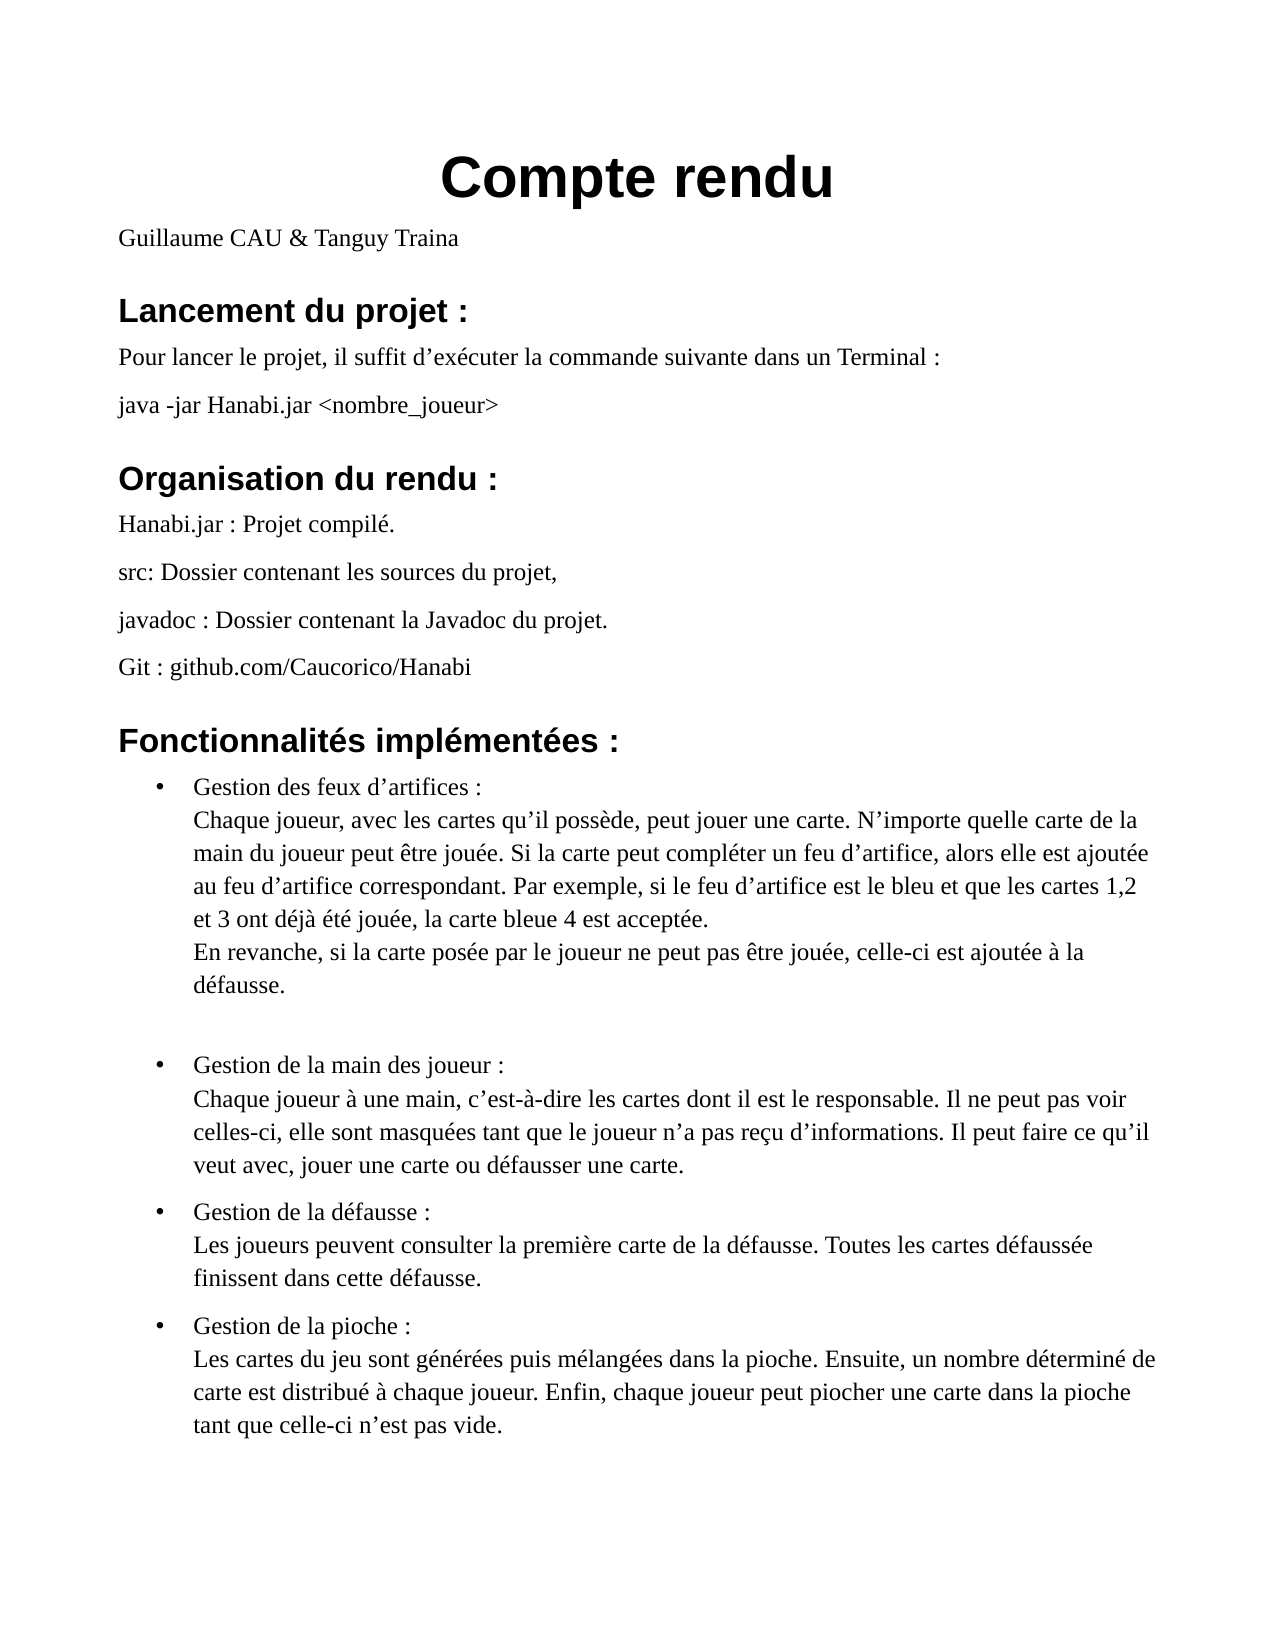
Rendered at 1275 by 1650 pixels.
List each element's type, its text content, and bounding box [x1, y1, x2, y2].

list Gestion de la pioche : Les cartes du jeu sont générées puis mélangées dans la pioche. Ensuite, un nombre déterminé de carte est distribué à chaque joueur. Enfin, chaque joueur peut piocher une carte dans la pioche tant que celle-ci n’est pas vide. [156, 1311, 1157, 1439]
subtitle Fonctionnalités implémentées : [118, 721, 1157, 759]
text src: Dossier contenant les sources du projet, [118, 557, 1157, 586]
text javadoc : Dossier contenant la Javadoc du projet. [118, 605, 1157, 633]
title Compte rendu [118, 143, 1157, 210]
text java -jar Hanabi.jar <nombre_joueur> [118, 390, 1157, 419]
text Guillaume CAU & Tanguy Traina [118, 223, 1157, 251]
subtitle Organisation du rendu : [118, 458, 1157, 497]
subtitle Lancement du projet : [118, 291, 1157, 330]
list Gestion de la main des joueur : Chaque joueur à une main, c’est-à-dire les cartes dont il est le responsable. Il ne peut pas voir celles-ci, elle sont masquées tant que le joueur n’a pas reçu d’informations. Il peut faire ce qu’il veut avec, jouer une carte ou défausser une carte. [156, 1051, 1157, 1178]
list Gestion de la défausse : Les joueurs peuvent consulter la première carte de la défausse. Toutes les cartes défaussée finissent dans cette défausse. [156, 1197, 1157, 1292]
list Gestion des feux d’artifices : Chaque joueur, avec les cartes qu’il possède, peut jouer une carte. N’importe quelle carte de la main du joueur peut être jouée. Si la carte peut compléter un feu d’artifice, alors elle est ajoutée au feu d’artifice correspondant. Par exemple, si le feu d’artifice est le bleu et que les cartes 1,2 et 3 ont déjà été jouée, la carte bleue 4 est acceptée. En revanche, si la carte posée par le joueur ne peut pas être jouée, celle-ci est ajoutée à la défausse. [156, 772, 1157, 1032]
text Git : github.com/Caucorico/Hanabi [118, 652, 1157, 681]
text Pour lancer le projet, il suffit d’exécuter la commande suivante dans un Terminal : [118, 342, 1157, 371]
text Hanabi.jar : Projet compilé. [118, 509, 1157, 538]
